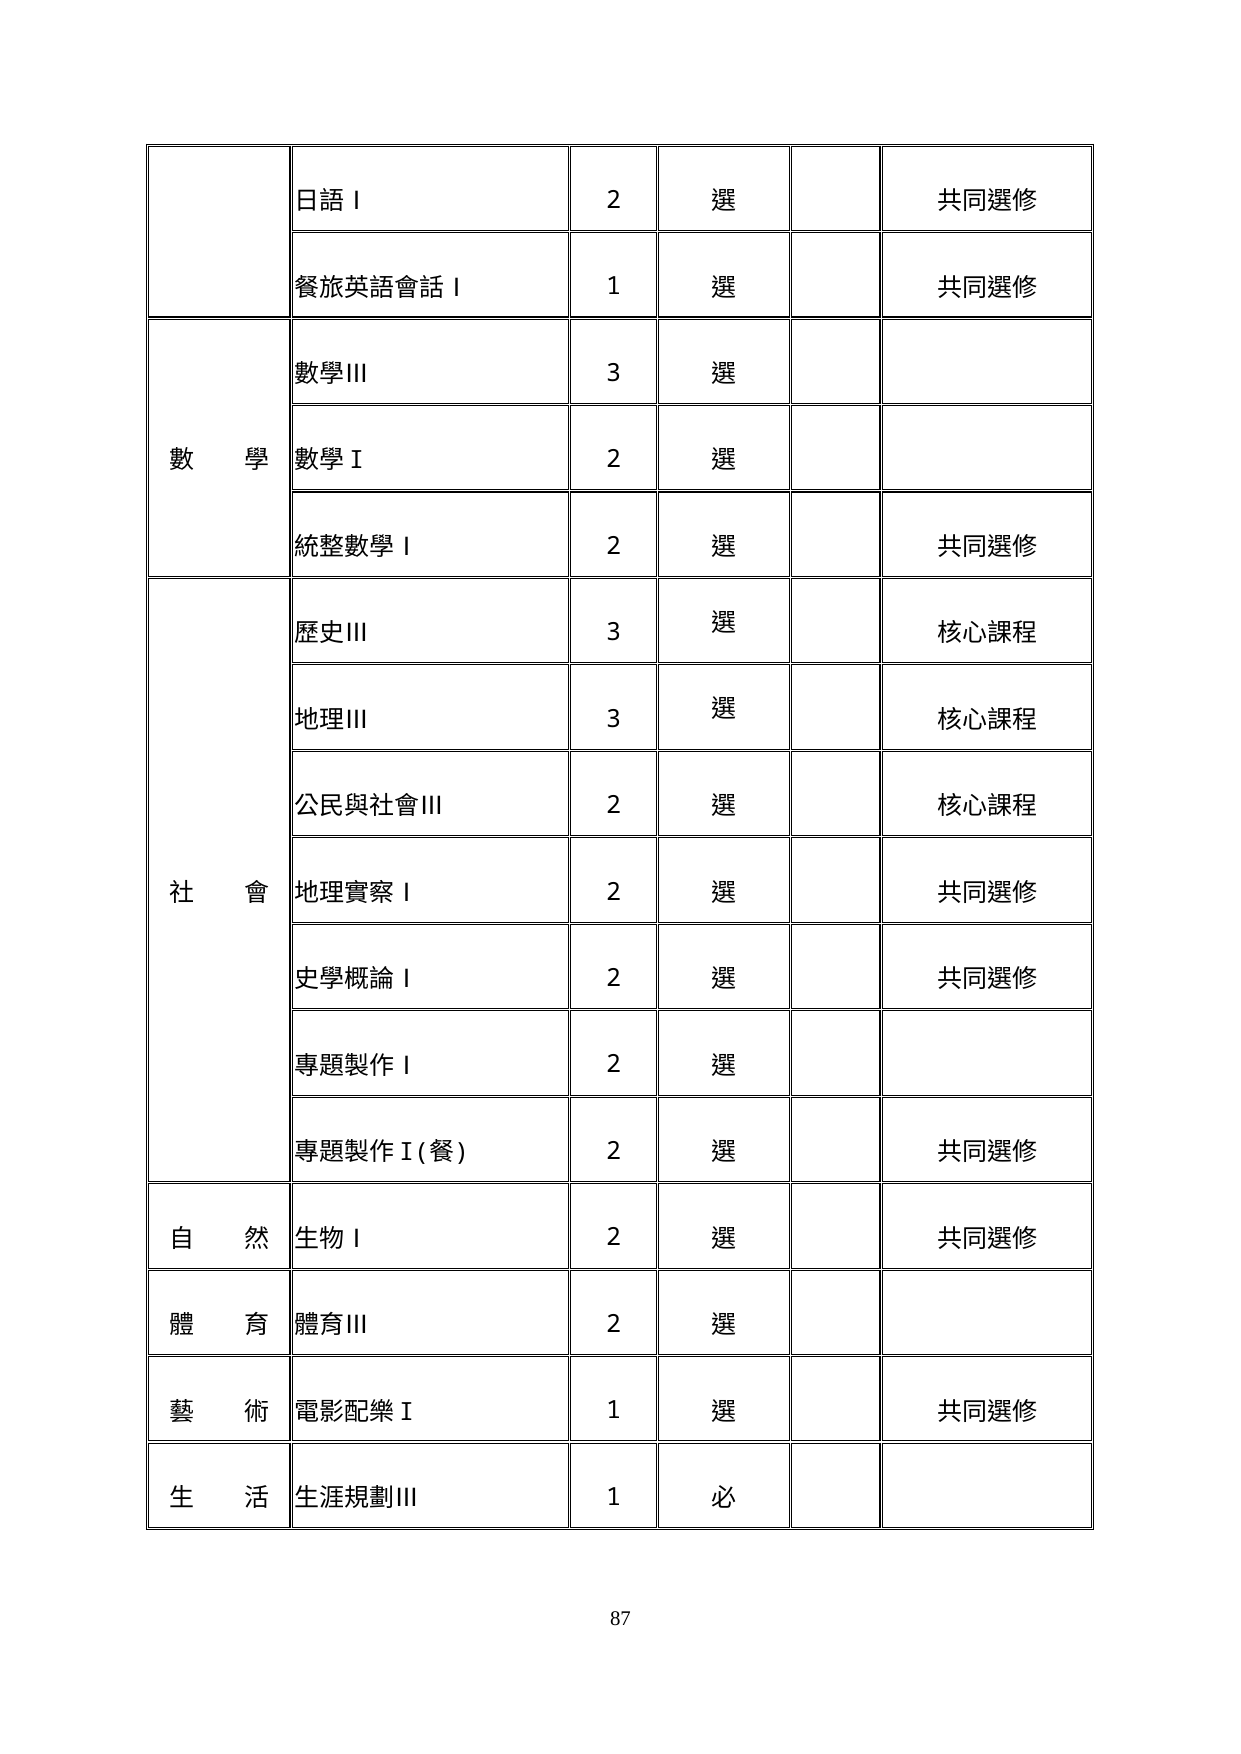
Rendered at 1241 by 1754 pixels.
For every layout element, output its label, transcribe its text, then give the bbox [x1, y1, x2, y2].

table_cell 餐旅英語會話Ⅰ [293, 233, 568, 316]
table_cell 選 [659, 1271, 789, 1354]
table_cell 數學I [293, 406, 568, 489]
table_cell [792, 1184, 879, 1267]
table_cell [883, 320, 1091, 403]
table_cell 數學Ⅲ [293, 320, 568, 403]
table_cell [792, 1444, 879, 1527]
table_cell [792, 147, 879, 230]
table_cell 選 [659, 665, 789, 749]
table_cell 核心課程 [883, 579, 1091, 662]
table_cell 歷史Ⅲ [293, 579, 568, 662]
table_cell 2 [571, 147, 656, 230]
table_cell 選 [659, 493, 789, 576]
table_cell 2 [571, 1011, 656, 1094]
table_cell 選 [659, 925, 789, 1008]
table_cell 專題製作Ⅰ [293, 1011, 568, 1094]
table_cell 2 [571, 406, 656, 489]
table_cell 選 [659, 320, 789, 403]
table_cell 共同選修 [883, 233, 1091, 316]
table_cell 3 [571, 579, 656, 662]
table_cell 生物Ⅰ [293, 1184, 568, 1267]
table_cell 共同選修 [883, 925, 1091, 1008]
table_cell [792, 752, 879, 835]
table_cell 3 [571, 665, 656, 749]
table_cell 共同選修 [883, 1357, 1091, 1440]
table_cell 選 [659, 147, 789, 230]
table_cell 必 [659, 1444, 789, 1527]
table_cell 共同選修 [883, 838, 1091, 922]
table_cell [792, 1271, 879, 1354]
table_cell 自 然 [149, 1184, 289, 1267]
table_cell 1 [571, 1357, 656, 1440]
table_cell 2 [571, 1098, 656, 1181]
table_cell 1 [571, 1444, 656, 1527]
table_cell 地理Ⅲ [293, 665, 568, 749]
table_cell 2 [571, 838, 656, 922]
table_cell [883, 406, 1091, 489]
table_cell 共同選修 [883, 1184, 1091, 1267]
table_cell [883, 1444, 1091, 1527]
table_cell 1 [571, 233, 656, 316]
table_cell 3 [571, 320, 656, 403]
table_cell 選 [659, 1098, 789, 1181]
table_cell 2 [571, 752, 656, 835]
table_cell 2 [571, 1184, 656, 1267]
table_cell 地理實察Ⅰ [293, 838, 568, 922]
table_cell 選 [659, 1011, 789, 1094]
table_cell 共同選修 [883, 493, 1091, 576]
table_cell 2 [571, 1271, 656, 1354]
table_cell 藝 術 [149, 1357, 289, 1440]
table_cell [792, 1098, 879, 1181]
table_cell 體育Ⅲ [293, 1271, 568, 1354]
table_cell [792, 579, 879, 662]
table_cell [792, 233, 879, 316]
table_cell [792, 665, 879, 749]
table_cell 選 [659, 579, 789, 662]
table_cell [792, 493, 879, 576]
table_cell 統整數學Ⅰ [293, 493, 568, 576]
table_cell [792, 320, 879, 403]
table_cell 專題製作I(餐) [293, 1098, 568, 1181]
table_cell [792, 838, 879, 922]
table_cell 選 [659, 1357, 789, 1440]
table_cell 數 學 [149, 320, 289, 576]
table_cell 選 [659, 406, 789, 489]
table_cell 體 育 [149, 1271, 289, 1354]
table_cell 史學概論Ⅰ [293, 925, 568, 1008]
table_cell 共同選修 [883, 1098, 1091, 1181]
table_cell 生 活 [149, 1444, 289, 1527]
table_cell 選 [659, 233, 789, 316]
table_cell 電影配樂I [293, 1357, 568, 1440]
table_cell 選 [659, 838, 789, 922]
table_cell 選 [659, 1184, 789, 1267]
table_cell [149, 147, 289, 316]
table_cell 選 [659, 752, 789, 835]
table_cell [883, 1271, 1091, 1354]
table_cell [792, 1357, 879, 1440]
table_cell 2 [571, 493, 656, 576]
table_cell [883, 1011, 1091, 1094]
table_cell 核心課程 [883, 752, 1091, 835]
table_cell [792, 406, 879, 489]
table_cell 社 會 [149, 579, 289, 1181]
table_cell [792, 925, 879, 1008]
table_cell 2 [571, 925, 656, 1008]
table_cell 公民與社會Ⅲ [293, 752, 568, 835]
table_cell 日語Ⅰ [293, 147, 568, 230]
table_cell 共同選修 [883, 147, 1091, 230]
table_cell 生涯規劃Ⅲ [293, 1444, 568, 1527]
table_cell [792, 1011, 879, 1094]
table_cell 核心課程 [883, 665, 1091, 749]
